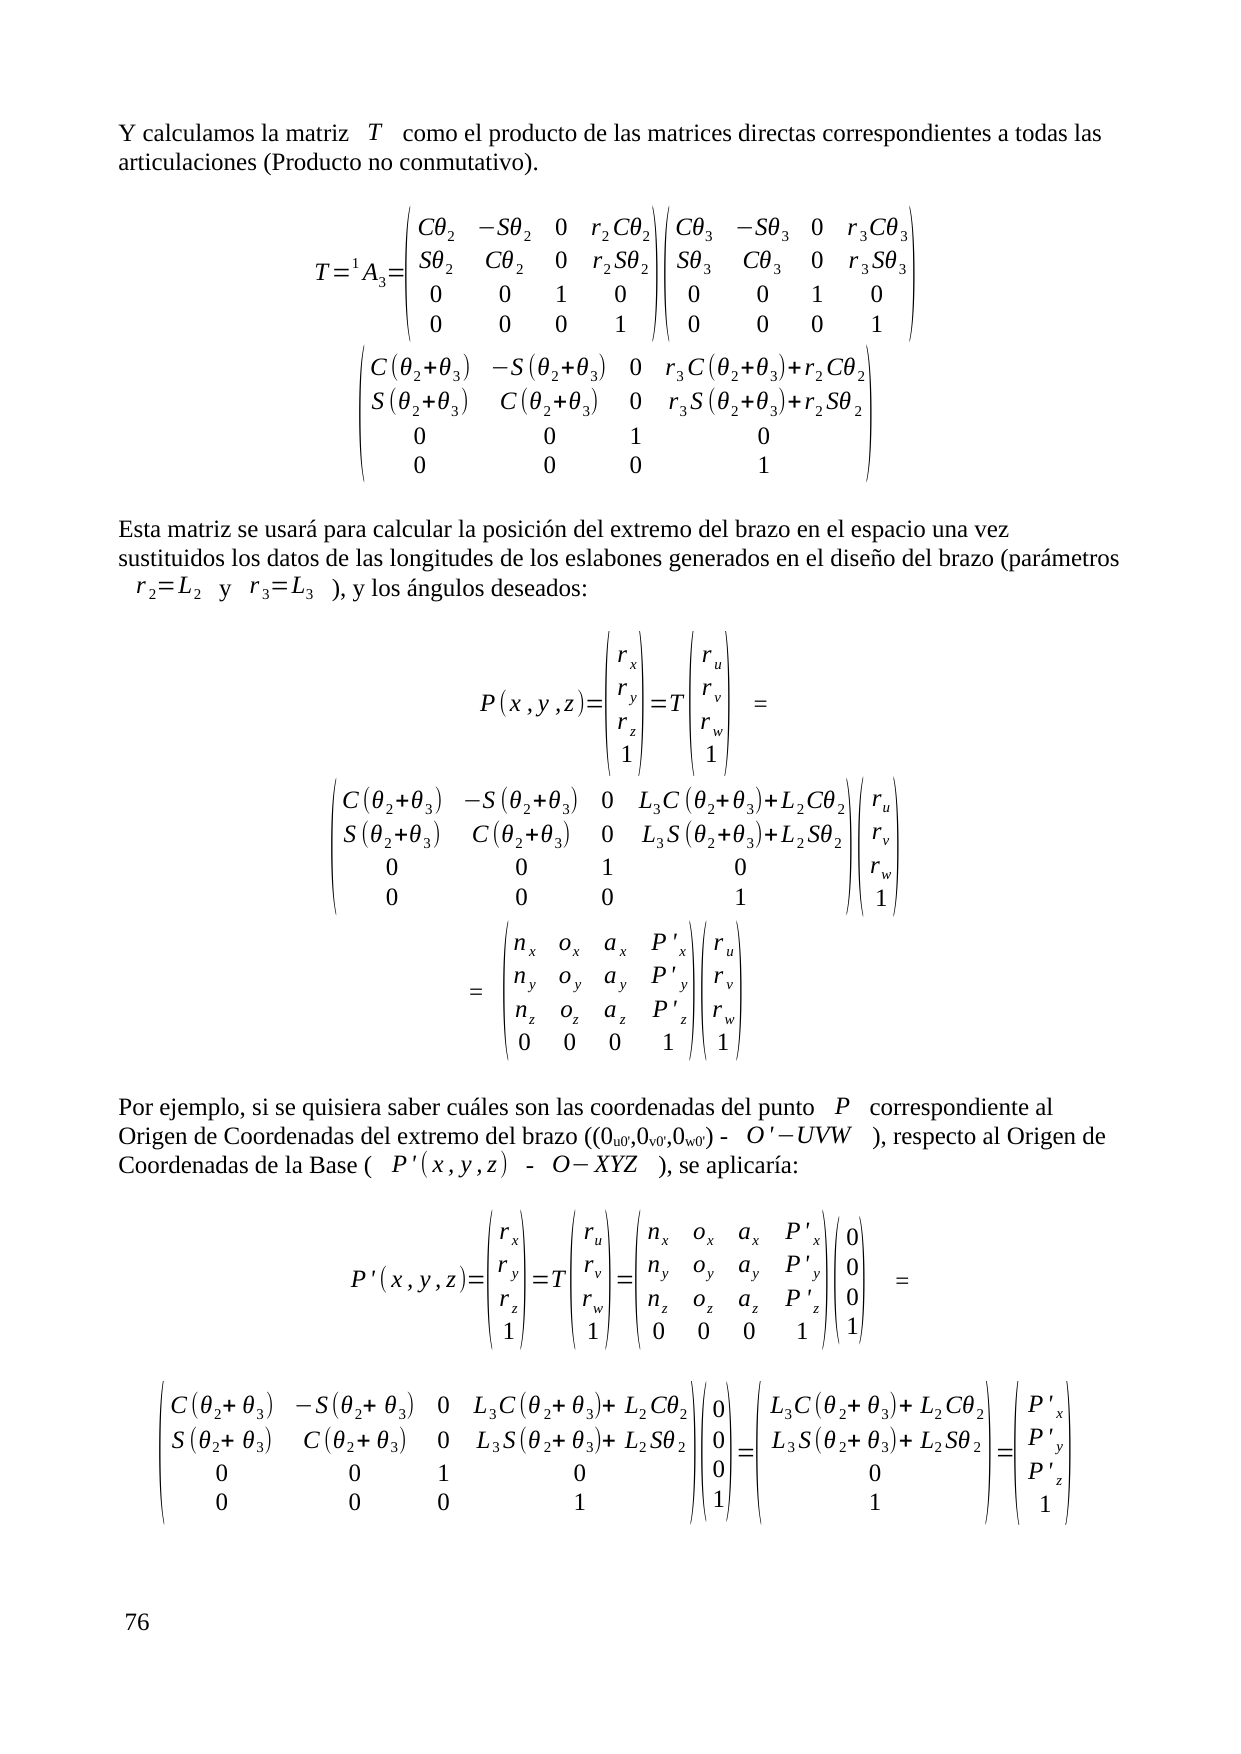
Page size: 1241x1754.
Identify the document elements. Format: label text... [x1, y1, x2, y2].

text = [118, 919, 1122, 1063]
text Por ejemplo, si se quisiera saber cuáles son las coordenadas del puntocorrespondiente al Origen de Coordenadas del extremo del brazo ((0u0',0v0',0w0') -), respecto al Origen de Coordenadas de la Base (-), se aplicaría: [118, 1092, 1122, 1179]
text Esta matriz se usará para calcular la posición del extremo del brazo en el espacio una vez sustituidos los datos de las longitudes de los eslabones generados en el diseño del brazo (parámetrosy), y los ángulos deseados: [118, 514, 1122, 603]
text = [118, 632, 1122, 775]
text Y calculamos la matrizcomo el producto de las matrices directas correspondientes a todas las articulaciones (Producto no conmutativo). [118, 118, 1122, 176]
text = [118, 1208, 1122, 1352]
